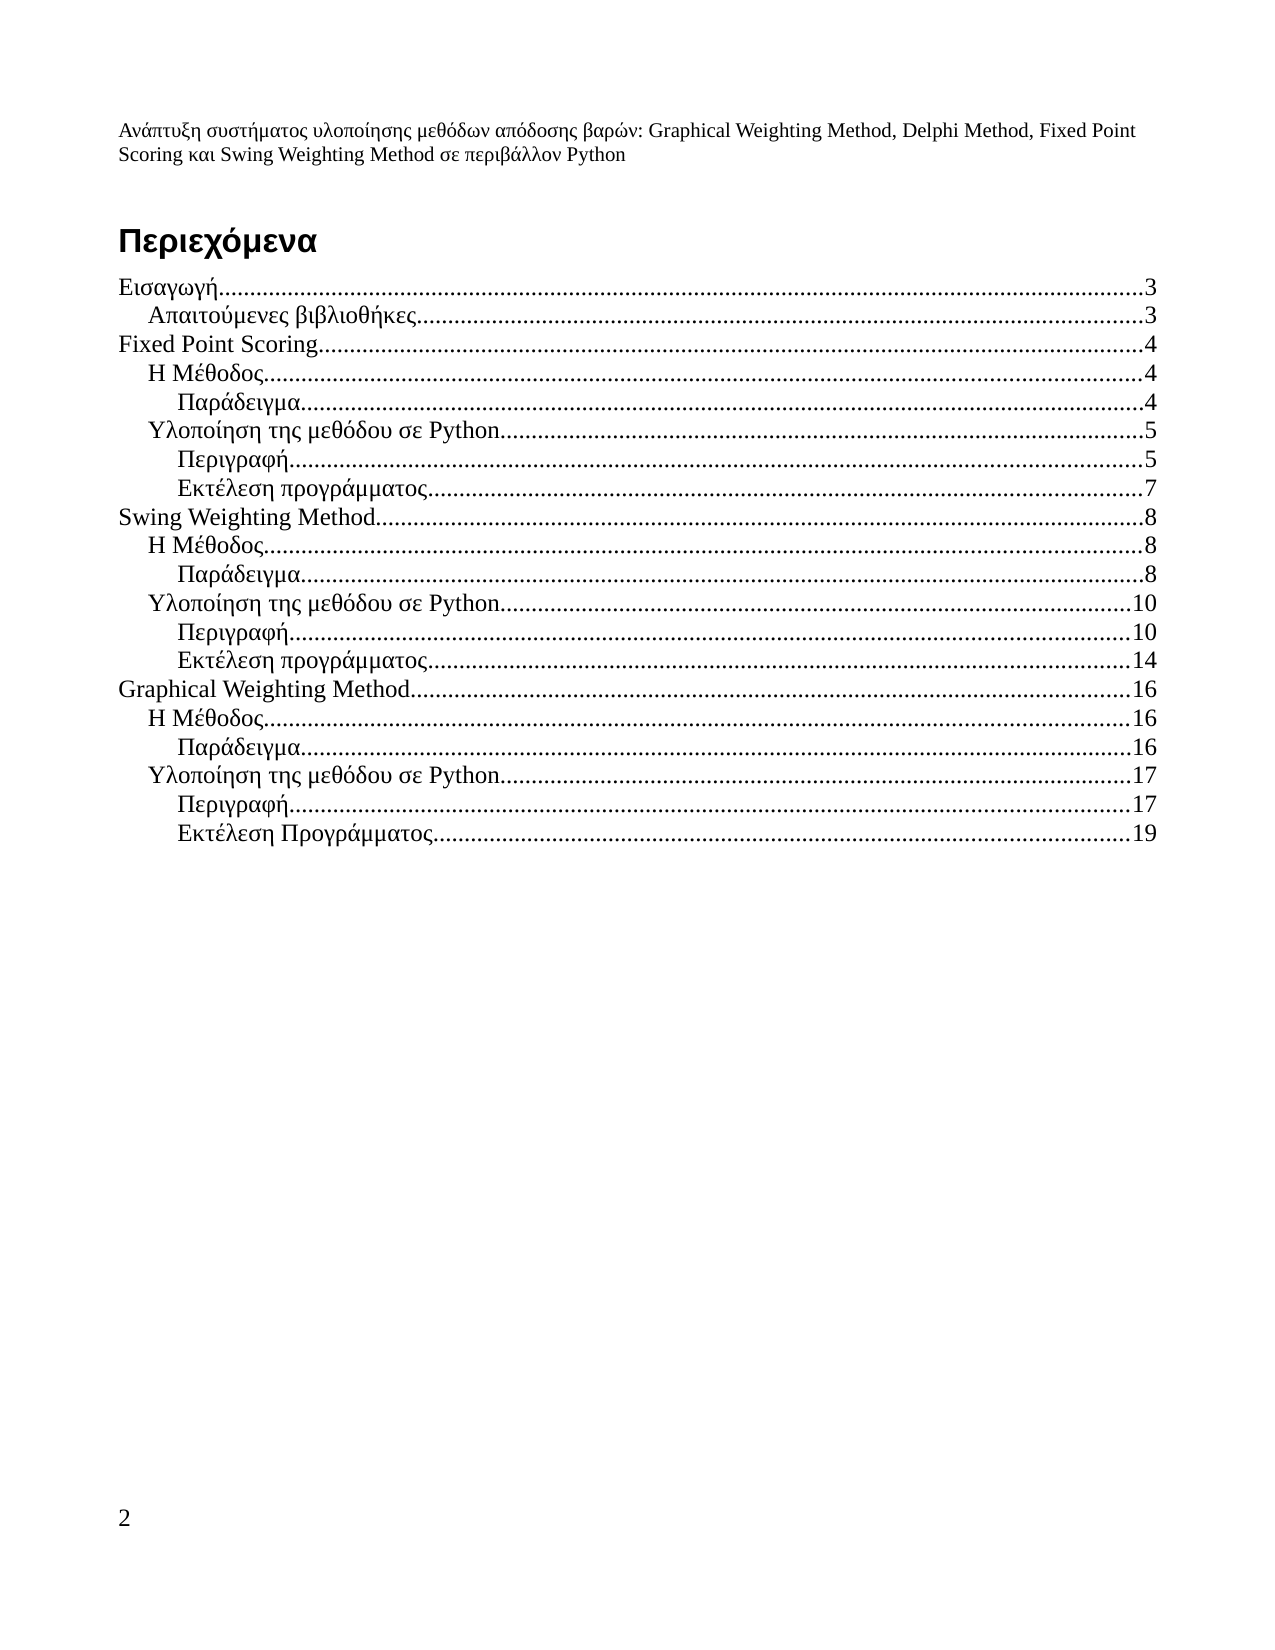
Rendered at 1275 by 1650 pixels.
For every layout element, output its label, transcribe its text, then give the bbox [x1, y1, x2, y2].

text Εκτέλεση Προγράμματος 19 [177, 818, 1157, 847]
text Η Μέθοδος 16 [148, 703, 1157, 732]
text Παράδειγμα 16 [177, 732, 1157, 760]
text Υλοποίηση της μεθόδου σε Python 17 [148, 760, 1157, 789]
text Υλοποίηση της μεθόδου σε Python 5 [148, 415, 1157, 444]
text Απαιτούμενες βιβλιοθήκες 3 [148, 300, 1157, 329]
subtitle Περιεχόμενα [118, 221, 1157, 259]
text Fixed Point Scoring 4 [118, 329, 1157, 358]
text Υλοποίηση της μεθόδου σε Python 10 [148, 588, 1157, 617]
text Swing Weighting Method 8 [118, 502, 1157, 530]
text Περιγραφή 10 [177, 617, 1157, 645]
text Graphical Weighting Method 16 [118, 674, 1157, 703]
text Παράδειγμα 4 [177, 387, 1157, 415]
text Εκτέλεση προγράμματος 14 [177, 645, 1157, 674]
text Παράδειγμα 8 [177, 559, 1157, 588]
text Η Μέθοδος 4 [148, 358, 1157, 387]
text Εκτέλεση προγράμματος 7 [177, 473, 1157, 502]
text Εισαγωγή 3 [118, 272, 1157, 300]
text Περιγραφή 5 [177, 444, 1157, 473]
text Η Μέθοδος 8 [148, 530, 1157, 559]
text Περιγραφή 17 [177, 789, 1157, 818]
